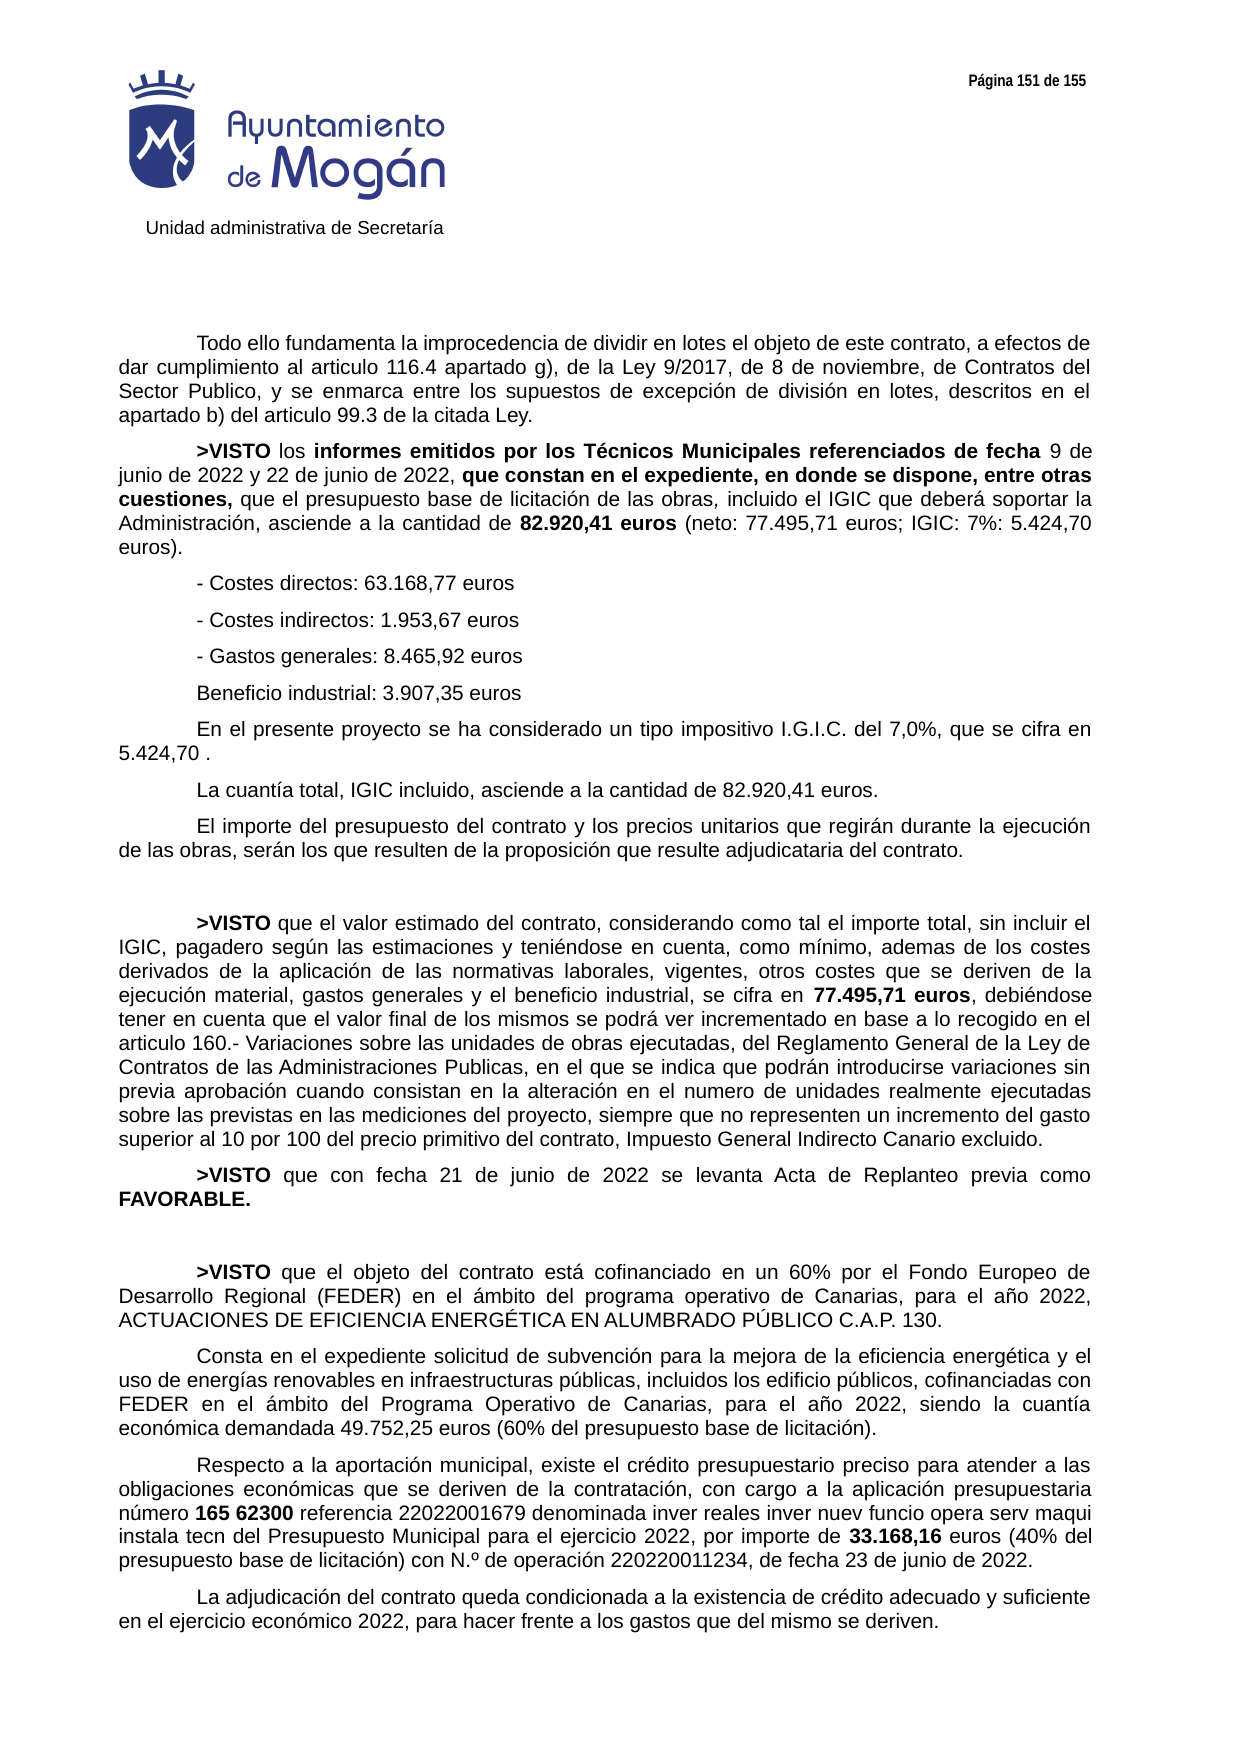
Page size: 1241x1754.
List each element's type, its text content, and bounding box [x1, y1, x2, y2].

text Todo ello fundamenta la improcedencia de dividir en lotes el objeto de este contrato, a efectos de dar cumplimiento al articulo 116.4 apartado g), de la Ley 9/2017, de 8 de noviembre, de Contratos del Sector Publico, y se enmarca entre los supuestos de excepción de división en lotes, descritos en el apartado b) del articulo 99.3 de la citada Ley. [118, 331, 1092, 426]
text La adjudicación del contrato queda condicionada a la existencia de crédito adecuado y suficiente en el ejercicio económico 2022, para hacer frente a los gastos que del mismo se deriven. [118, 1585, 1092, 1633]
text >VISTO que el valor estimado del contrato, considerando como tal el importe total, sin incluir el IGIC, pagadero según las estimaciones y teniéndose en cuenta, como mínimo, ademas de los costes derivados de la aplicación de las normativas laborales, vigentes, otros costes que se deriven de la ejecución material, gastos generales y el beneficio industrial, se cifra en 77.495,71 euros, debiéndose tener en cuenta que el valor final de los mismos se podrá ver incrementado en base a lo recogido en el articulo 160.- Variaciones sobre las unidades de obras ejecutadas, del Reglamento General de la Ley de Contratos de las Administraciones Publicas, en el que se indica que podrán introducirse variaciones sin previa aprobación cuando consistan en la alteración en el numero de unidades realmente ejecutadas sobre las previstas en las mediciones del proyecto, siempre que no representen un incremento del gasto superior al 10 por 100 del precio primitivo del contrato, Impuesto General Indirecto Canario excluido. [118, 911, 1092, 1150]
text La cuantía total, IGIC incluido, asciende a la cantidad de 82.920,41 euros. [118, 777, 1092, 801]
text - Gastos generales: 8.465,92 euros [118, 644, 1092, 668]
text - Costes indirectos: 1.953,67 euros [118, 608, 1092, 632]
text >VISTO que el objeto del contrato está cofinanciado en un 60% por el Fondo Europeo de Desarrollo Regional (FEDER) en el ámbito del programa operativo de Canarias, para el año 2022, ACTUACIONES DE EFICIENCIA ENERGÉTICA EN ALUMBRADO PÚBLICO C.A.P. 130. [118, 1260, 1092, 1332]
text >VISTO que con fecha 21 de junio de 2022 se levanta Acta de Replanteo previa como FAVORABLE. [118, 1163, 1092, 1211]
text Respecto a la aportación municipal, existe el crédito presupuestario preciso para atender a las obligaciones económicas que se deriven de la contratación, con cargo a la aplicación presupuestaria número 165 62300 referencia 22022001679 denominada inver reales inver nuev funcio opera serv maqui instala tecn del Presupuesto Municipal para el ejercicio 2022, por importe de 33.168,16 euros (40% del presupuesto base de licitación) con N.º de operación 220220011234, de fecha 23 de junio de 2022. [118, 1452, 1092, 1572]
text El importe del presupuesto del contrato y los precios unitarios que regirán durante la ejecución de las obras, serán los que resulten de la proposición que resulte adjudicataria del contrato. [118, 814, 1092, 862]
text >VISTO los informes emitidos por los Técnicos Municipales referenciados de fecha 9 de junio de 2022 y 22 de junio de 2022, que constan en el expediente, en donde se dispone, entre otras cuestiones, que el presupuesto base de licitación de las obras, incluido el IGIC que deberá soportar la Administración, asciende a la cantidad de 82.920,41 euros (neto: 77.495,71 euros; IGIC: 7%: 5.424,70 euros). [118, 439, 1092, 559]
picture [128, 70, 445, 206]
text Consta en el expediente solicitud de subvención para la mejora de la eficiencia energética y el uso de energías renovables en infraestructuras públicas, incluidos los edificio públicos, cofinanciadas con FEDER en el ámbito del Programa Operativo de Canarias, para el año 2022, siendo la cuantía económica demandada 49.752,25 euros (60% del presupuesto base de licitación). [118, 1344, 1092, 1440]
text Beneficio industrial: 3.907,35 euros [118, 681, 1092, 704]
text En el presente proyecto se ha considerado un tipo impositivo I.G.I.C. del 7,0%, que se cifra en 5.424,70 . [118, 717, 1092, 765]
text - Costes directos: 63.168,77 euros [118, 571, 1092, 595]
